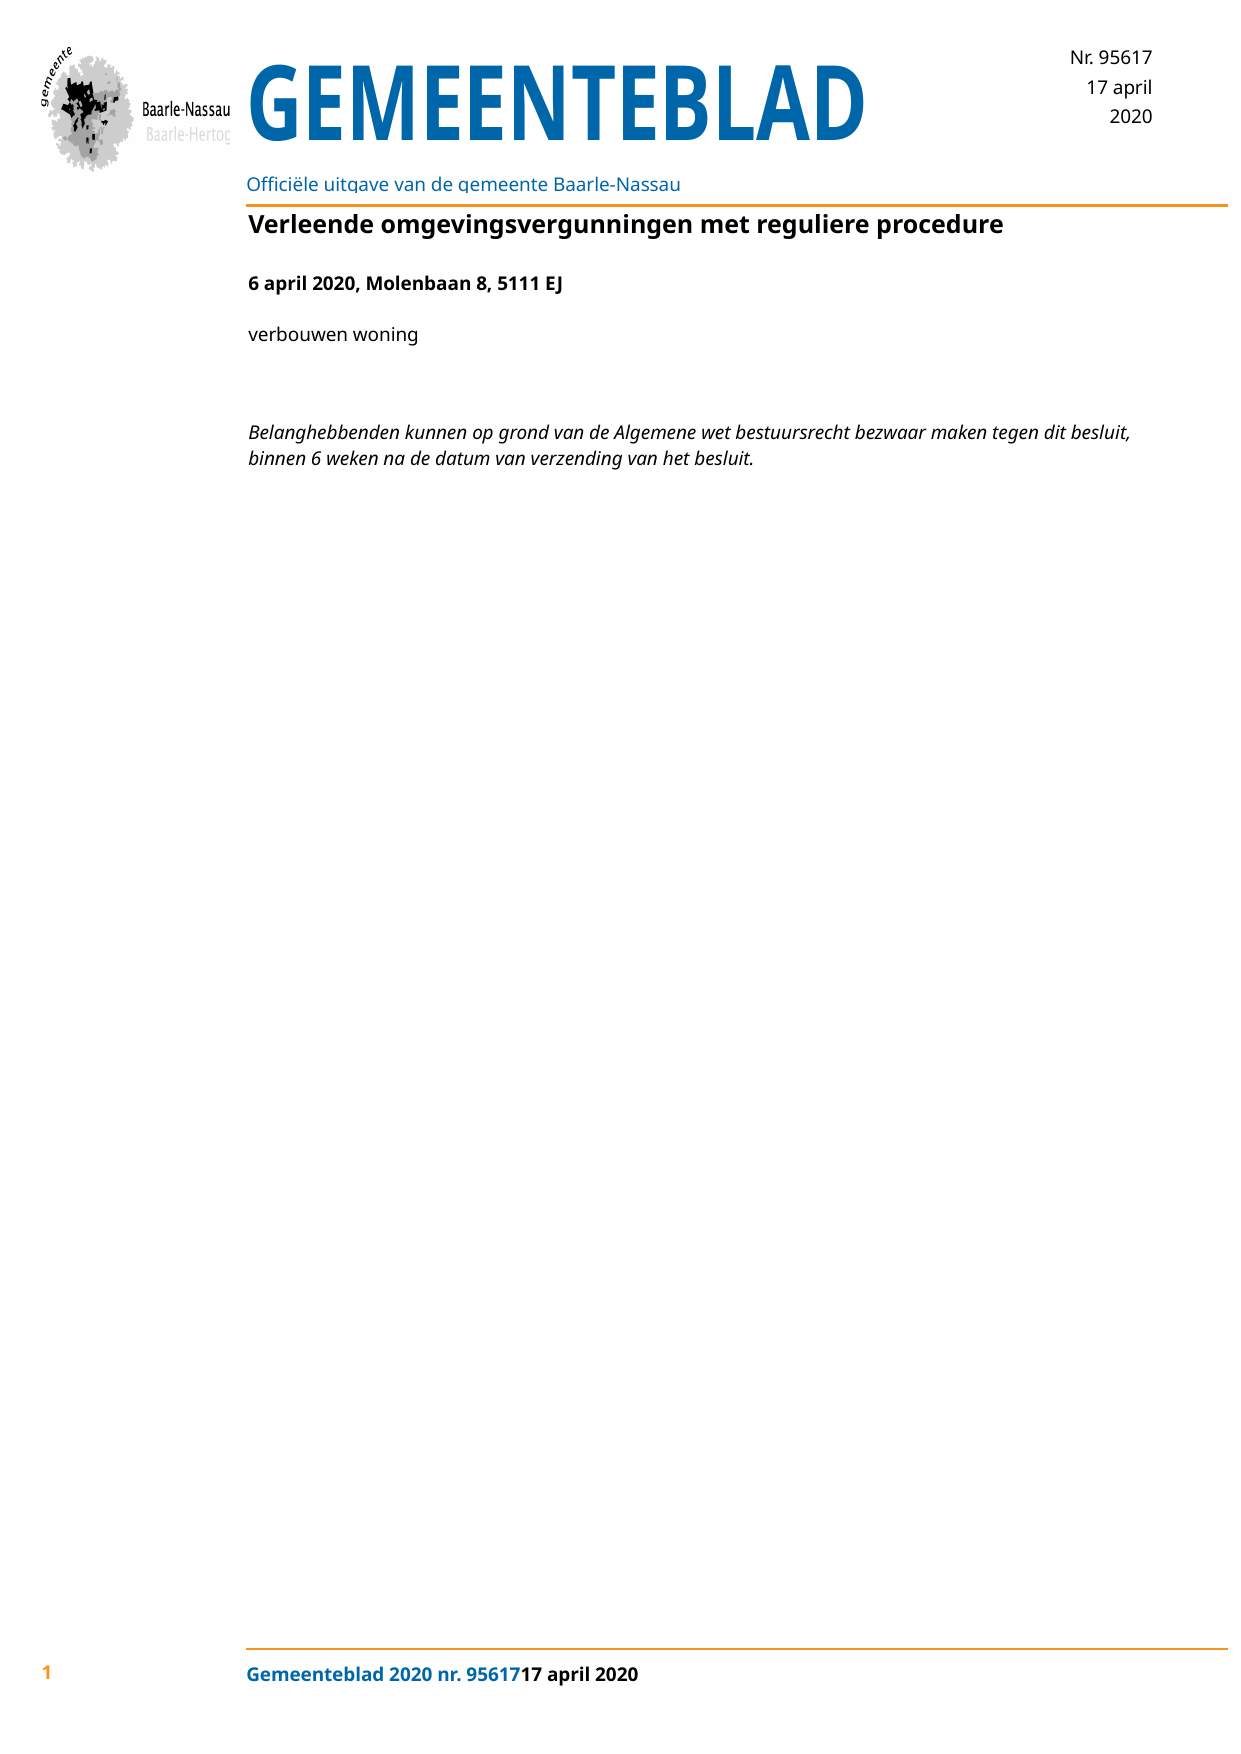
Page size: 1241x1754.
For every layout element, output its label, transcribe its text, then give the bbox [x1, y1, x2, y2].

text Belanghebbenden kunnen op grond van de Algemene wet bestuursrecht bezwaar maken tegen dit besluit, binnen 6 weken na de datum van verzending van het besluit. [248, 419, 1152, 470]
text Verleende omgevingsvergunningen met reguliere procedure [248, 207, 1152, 241]
text 6 april 2020, Molenbaan 8, 5111 EJ [248, 270, 1152, 296]
text verbouwen woning [248, 321, 1152, 346]
picture [41, 47, 231, 172]
